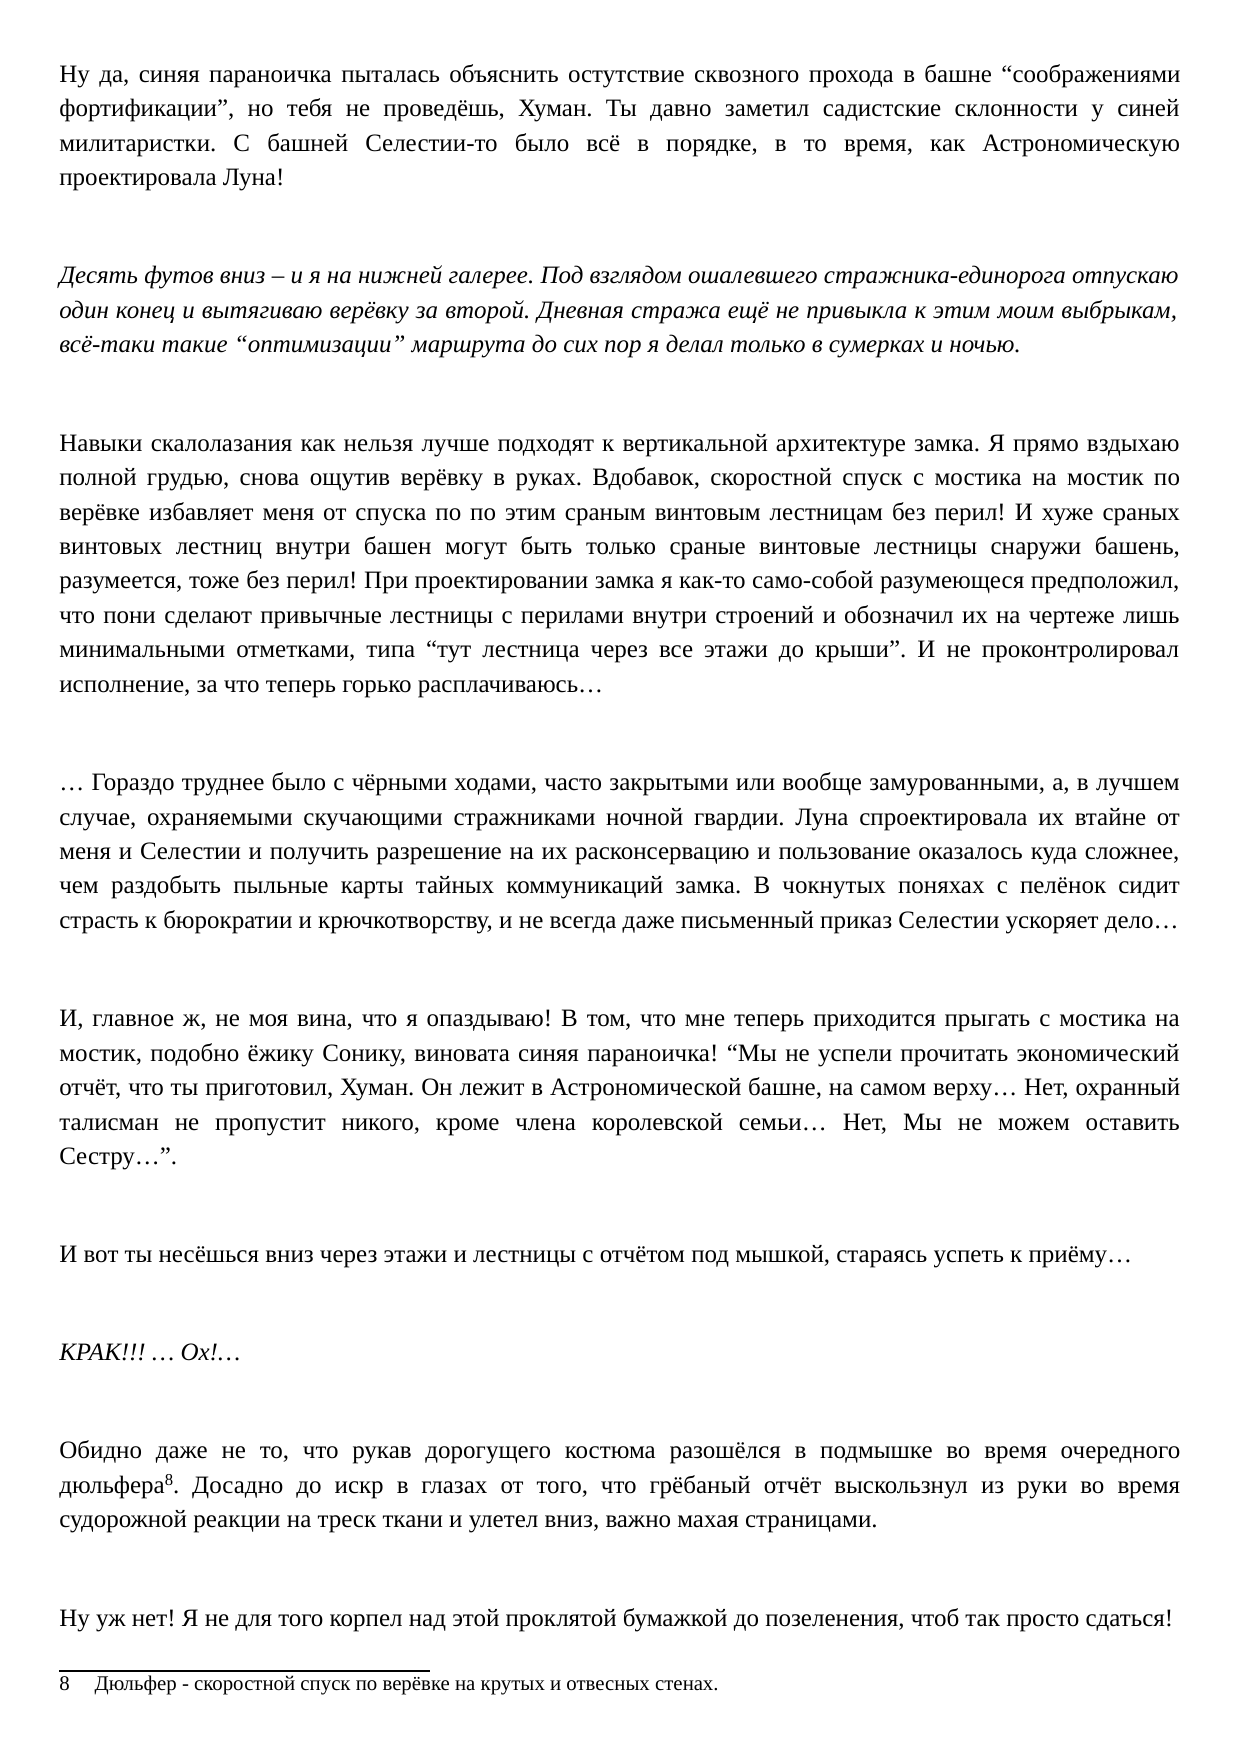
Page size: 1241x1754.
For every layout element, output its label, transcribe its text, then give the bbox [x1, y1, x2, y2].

text И вот ты несёшься вниз через этажи и лестницы с отчётом под мышкой, стараясь успеть к приёму… [59, 1239, 1181, 1268]
text Обидно даже не то, что рукав дорогущего костюма разошёлся в подмышке во время очередного дюльфера. Досадно до искр в глазах от того, что грёбаный отчёт выскользнул из руки во время судорожной реакции на треск ткани и улетел вниз, важно махая страницами. [59, 1436, 1181, 1533]
text Навыки скалолазания как нельзя лучше подходят к вертикальной архитектуре замка. Я прямо вздыхаю полной грудью, снова ощутив верёвку в руках. Вдобавок, скоростной спуск с мостика на мостик по верёвке избавляет меня от спуска по по этим сраным винтовым лестницам без перил! И хуже сраных винтовых лестниц внутри башен могут быть только сраные винтовые лестницы снаружи башень, разумеется, тоже без перил! При проектировании замка я как-то само-собой разумеющеся предположил, что пони сделают привычные лестницы с перилами внутри строений и обозначил их на чертеже лишь минимальными отметками, типа “тут лестница через все этажи до крыши”. И не проконтролировал исполнение, за что теперь горько расплачиваюсь… [59, 428, 1181, 698]
text Ну да, синяя параноичка пыталась объяснить остутствие сквозного прохода в башне “соображениями фортификации”, но тебя не проведёшь, Хуман. Ты давно заметил садистские склонности у синей милитаристки. С башней Селестии-то было всё в порядке, в то время, как Астрономическую проектировала Луна! [59, 59, 1181, 191]
text Дюльфер - скоростной спуск по верёвке на крутых и отвесных стенах. [59, 1671, 1181, 1695]
text И, главное ж, не моя вина, что я опаздываю! В том, что мне теперь приходится прыгать с мостика на мостик, подобно ёжику Сонику, виновата синяя параноичка! “Мы не успели прочитать экономический отчёт, что ты приготовил, Хуман. Он лежит в Астрономической башне, на самом верху… Нет, охранный талисман не пропустит никого, кроме члена королевской семьи… Нет, Мы не можем оставить Сестру…”. [59, 1003, 1181, 1170]
text Десять футов вниз – и я на нижней галерее. Под взглядом ошалевшего стражника-единорога отпускаю один конец и вытягиваю верёвку за второй. Дневная стража ещё не привыкла к этим моим выбрыкам, всё-таки такие “оптимизации” маршрута до сих пор я делал только в сумерках и ночью. [59, 261, 1181, 358]
text КРАК!!! … Ох!… [59, 1337, 1181, 1366]
text … Гораздо труднее было с чёрными ходами, часто закрытыми или вообще замурованными, а, в лучшем случае, охраняемыми скучающими стражниками ночной гвардии. Луна спроектировала их втайне от меня и Селестии и получить разрешение на их расконсервацию и пользование оказалось куда сложнее, чем раздобыть пыльные карты тайных коммуникаций замка. В чокнутых поняхах с пелёнок сидит страсть к бюрократии и крючкотворству, и не всегда даже письменный приказ Селестии ускоряет дело… [59, 767, 1181, 934]
text Ну уж нет! Я не для того корпел над этой проклятой бумажкой до позеленения, чтоб так просто сдаться! [59, 1603, 1181, 1631]
